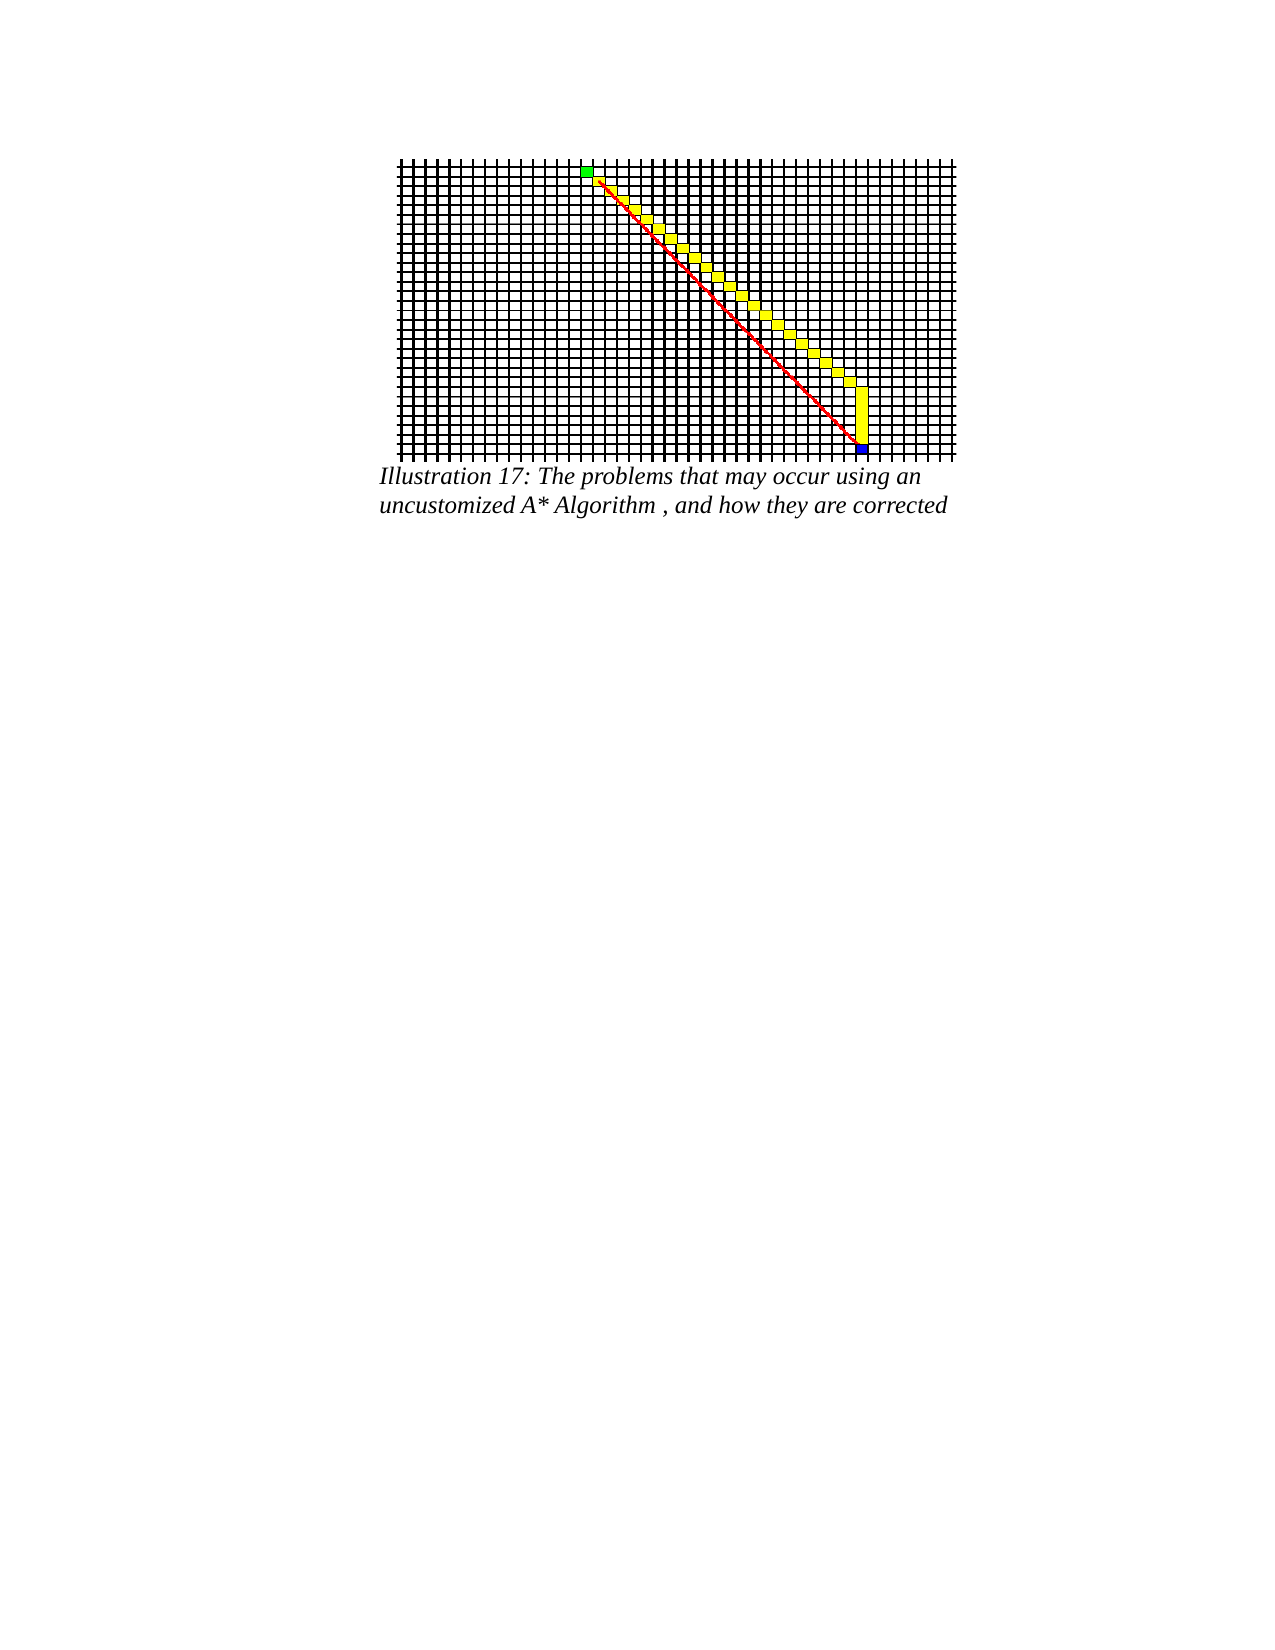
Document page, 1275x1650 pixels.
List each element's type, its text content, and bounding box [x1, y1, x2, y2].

picture [396, 159, 957, 462]
text Illustration 17: The problems that may occur using an uncustomized A* Algorithm , and how they are corrected [379, 159, 974, 519]
